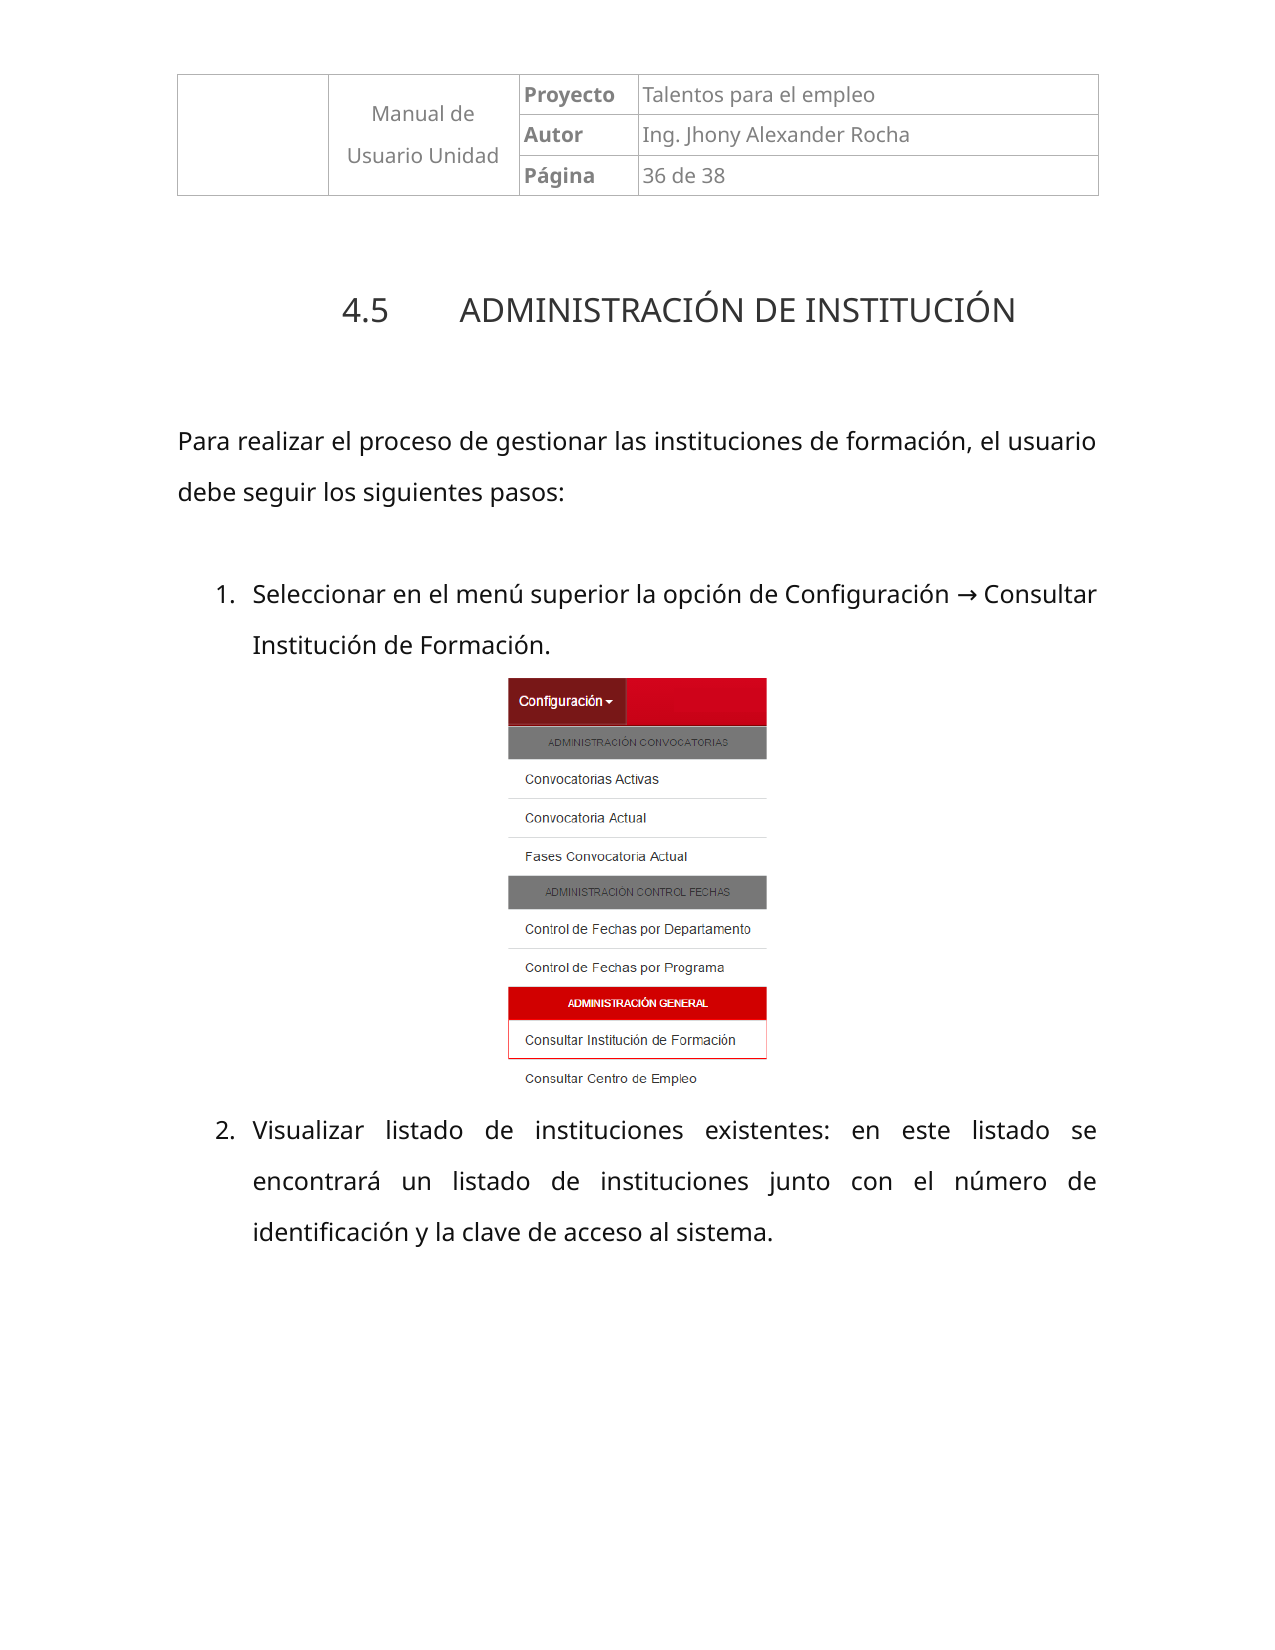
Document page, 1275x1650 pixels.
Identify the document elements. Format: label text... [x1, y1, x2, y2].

list Seleccionar en el menú superior la opción de Configuración → Consultar Institución de Formación. [215, 576, 1098, 661]
picture [508, 678, 767, 1096]
text Para realizar el proceso de gestionar las instituciones de formación, el usuario debe seguir los siguientes pasos: [177, 423, 1098, 508]
list Visualizar listado de instituciones existentes: en este listado se encontrará un listado de instituciones junto con el número de identificación y la clave de acceso al sistema. [215, 1096, 1098, 1248]
subtitle Administración de institución [252, 287, 1098, 332]
